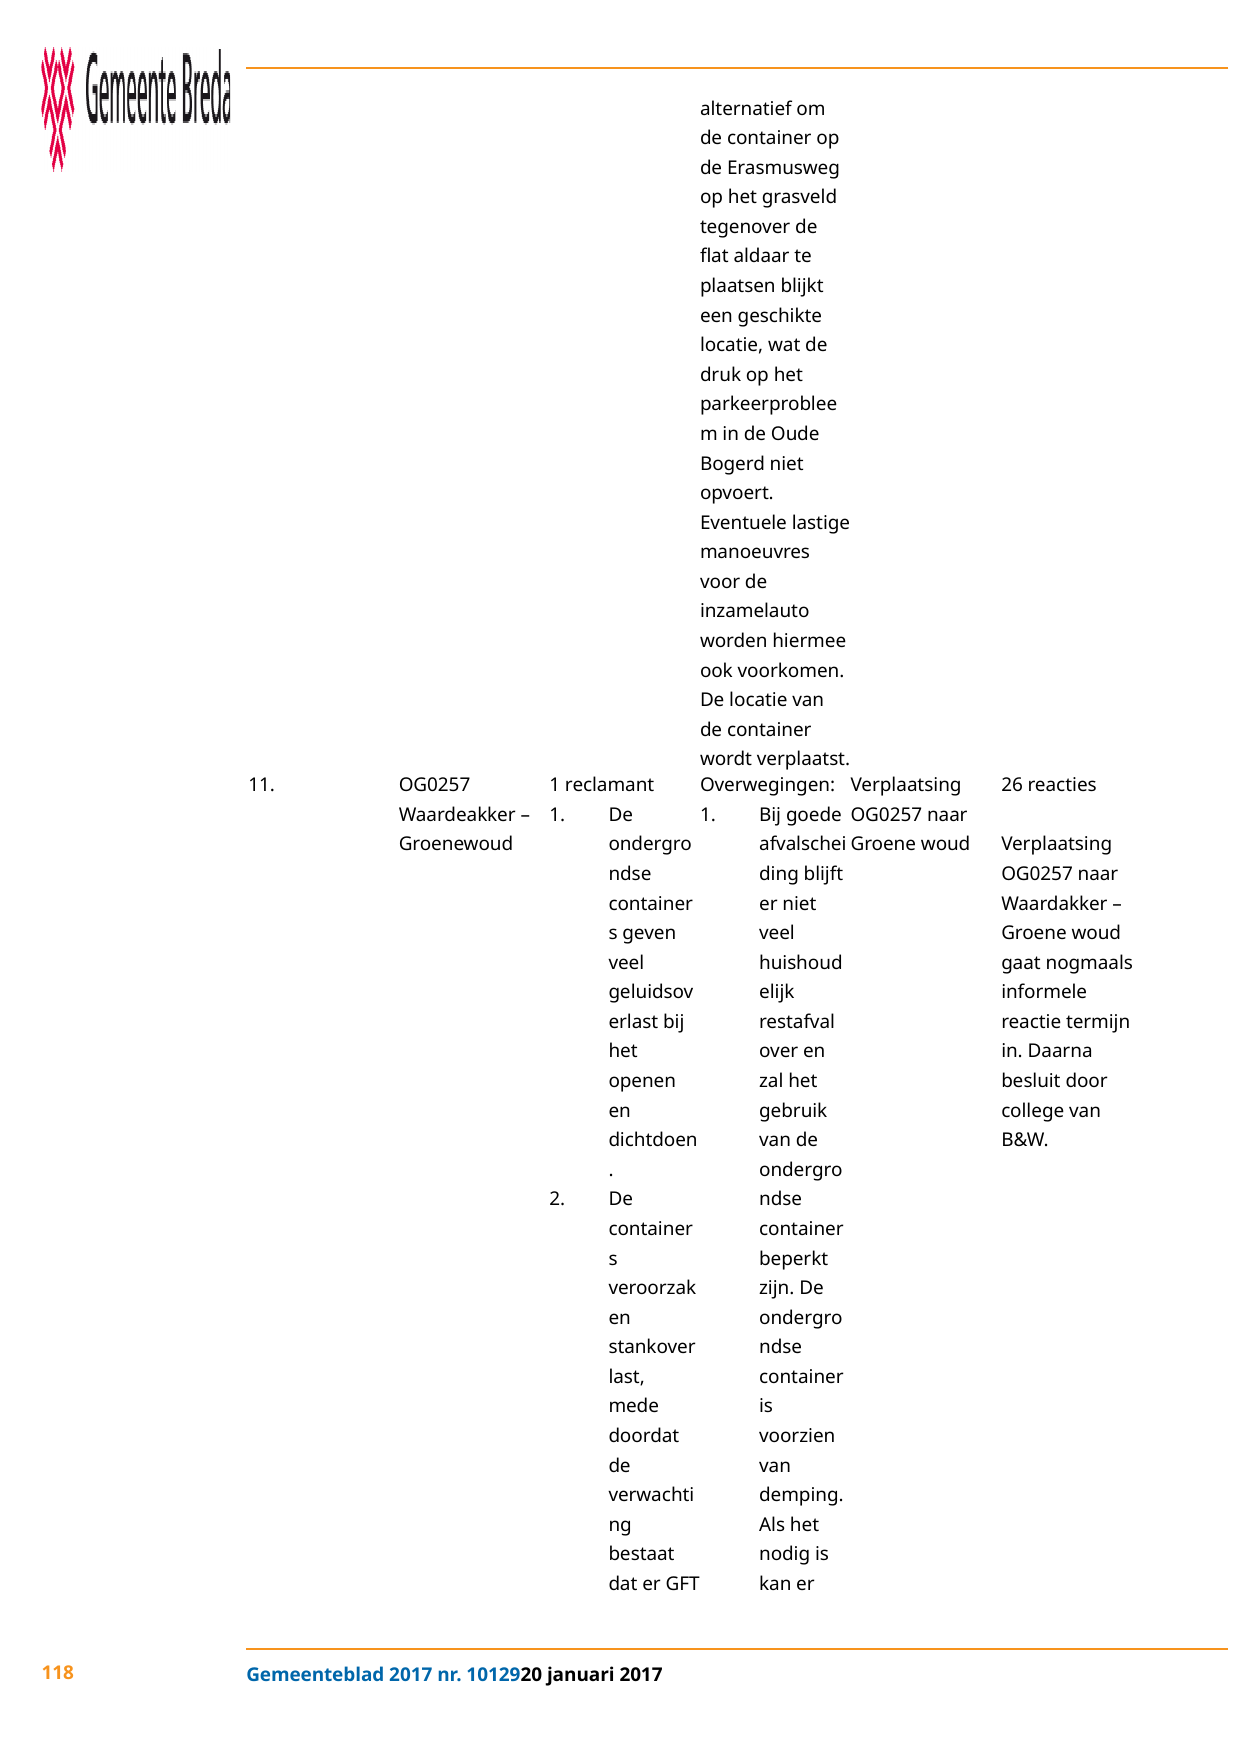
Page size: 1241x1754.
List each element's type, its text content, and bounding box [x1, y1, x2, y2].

table_cell 1 reclamant De ondergrondse containers geven veel geluidsoverlast bij het openen en dichtdoen. De containers veroorzaken stankoverlast, mede doordat de verwachting bestaat dat er GFT [549, 771, 700, 1596]
table_cell [248, 95, 398, 771]
table_cell Verplaatsing OG0257 naar Groene woud [850, 771, 1001, 1596]
table_cell OG0257 Waardeakker – Groenewoud [399, 771, 549, 1596]
table_cell 11. [248, 771, 398, 1596]
table_cell [1001, 95, 1152, 771]
table_cell 26 reacties Verplaatsing OG0257 naar Waardakker – Groene woud gaat nogmaals informele reactie termijn in. Daarna besluit door college van B&W. [1001, 771, 1152, 1596]
table_cell alternatief om de container op de Erasmusweg op het grasveld tegenover de flat aldaar te plaatsen blijkt een geschikte locatie, wat de druk op het parkeerprobleem in de Oude Bogerd niet opvoert. Eventuele lastige manoeuvres voor de inzamelauto worden hiermee ook voorkomen. De locatie van de container wordt verplaatst. [700, 95, 850, 771]
table_cell [399, 95, 549, 771]
table_cell [549, 95, 700, 771]
table_cell Overwegingen: Bij goede afvalscheiding blijft er niet veel huishoudelijk restafval over en zal het gebruik van de ondergrondse container beperkt zijn. De ondergrondse container is voorzien van demping. Als het nodig is kan er [700, 771, 850, 1596]
table_cell [850, 95, 1001, 771]
picture [41, 47, 231, 172]
